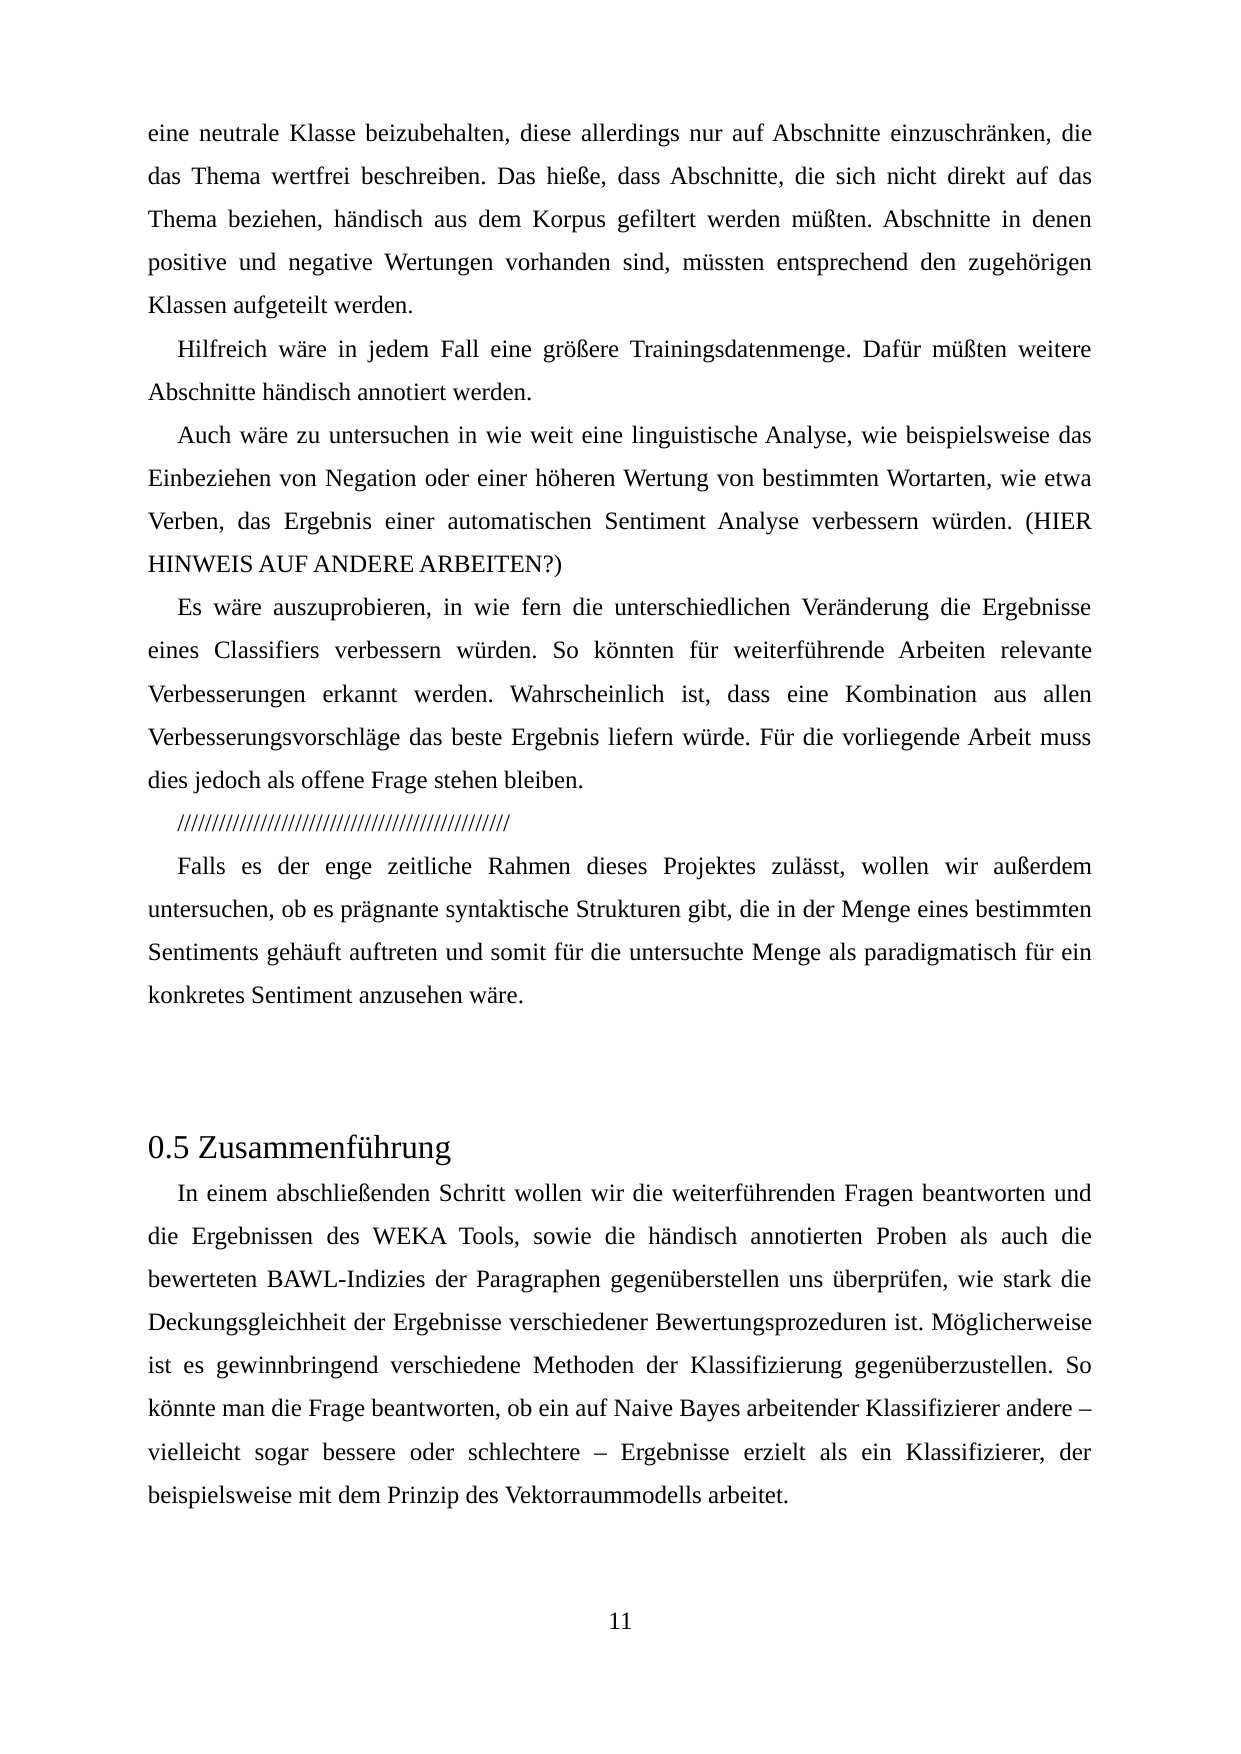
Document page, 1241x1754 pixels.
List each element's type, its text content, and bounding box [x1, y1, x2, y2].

text 0.5 Zusammenführung [148, 1128, 1093, 1166]
text Falls es der enge zeitliche Rahmen dieses Projektes zulässt, wollen wir außerdem untersuchen, ob es prägnante syntaktische Strukturen gibt, die in der Menge eines bestimmten Sentiments gehäuft auftreten und somit für die untersuchte Menge als paradigmatisch für ein konkretes Sentiment anzusehen wäre. [148, 851, 1093, 1009]
text Auch wäre zu untersuchen in wie weit eine linguistische Analyse, wie beispielsweise das Einbeziehen von Negation oder einer höheren Wertung von bestimmten Wortarten, wie etwa Verben, das Ergebnis einer automatischen Sentiment Analyse verbessern würden. (HIER HINWEIS AUF ANDERE ARBEITEN?) [148, 420, 1093, 578]
text Hilfreich wäre in jedem Fall eine größere Trainingsdatenmenge. Dafür müßten weitere Abschnitte händisch annotiert werden. [148, 334, 1093, 406]
text //////////////////////////////////////////////// [148, 808, 1093, 837]
text Es wäre auszuprobieren, in wie fern die unterschiedlichen Veränderung die Ergebnisse eines Classifiers verbessern würden. So könnten für weiterführende Arbeiten relevante Verbesserungen erkannt werden. Wahrscheinlich ist, dass eine Kombination aus allen Verbesserungsvorschläge das beste Ergebnis liefern würde. Für die vorliegende Arbeit muss dies jedoch als offene Frage stehen bleiben. [148, 592, 1093, 794]
text In einem abschließenden Schritt wollen wir die weiterführenden Fragen beantworten und die Ergebnissen des WEKA Tools, sowie die händisch annotierten Proben als auch die bewerteten BAWL-Indizies der Paragraphen gegenüberstellen uns überprüfen, wie stark die Deckungsgleichheit der Ergebnisse verschiedener Bewertungsprozeduren ist. Möglicherweise ist es gewinnbringend verschiedene Methoden der Klassifizierung gegenüberzustellen. So könnte man die Frage beantworten, ob ein auf Naive Bayes arbeitender Klassifizierer andere – vielleicht sogar bessere oder schlechtere – Ergebnisse erzielt als ein Klassifizierer, der beispielsweise mit dem Prinzip des Vektorraummodells arbeitet. [148, 1178, 1093, 1508]
text eine neutrale Klasse beizubehalten, diese allerdings nur auf Abschnitte einzuschränken, die das Thema wertfrei beschreiben. Das hieße, dass Abschnitte, die sich nicht direkt auf das Thema beziehen, händisch aus dem Korpus gefiltert werden müßten. Abschnitte in denen positive und negative Wertungen vorhanden sind, müssten entsprechend den zugehörigen Klassen aufgeteilt werden. [148, 118, 1093, 319]
